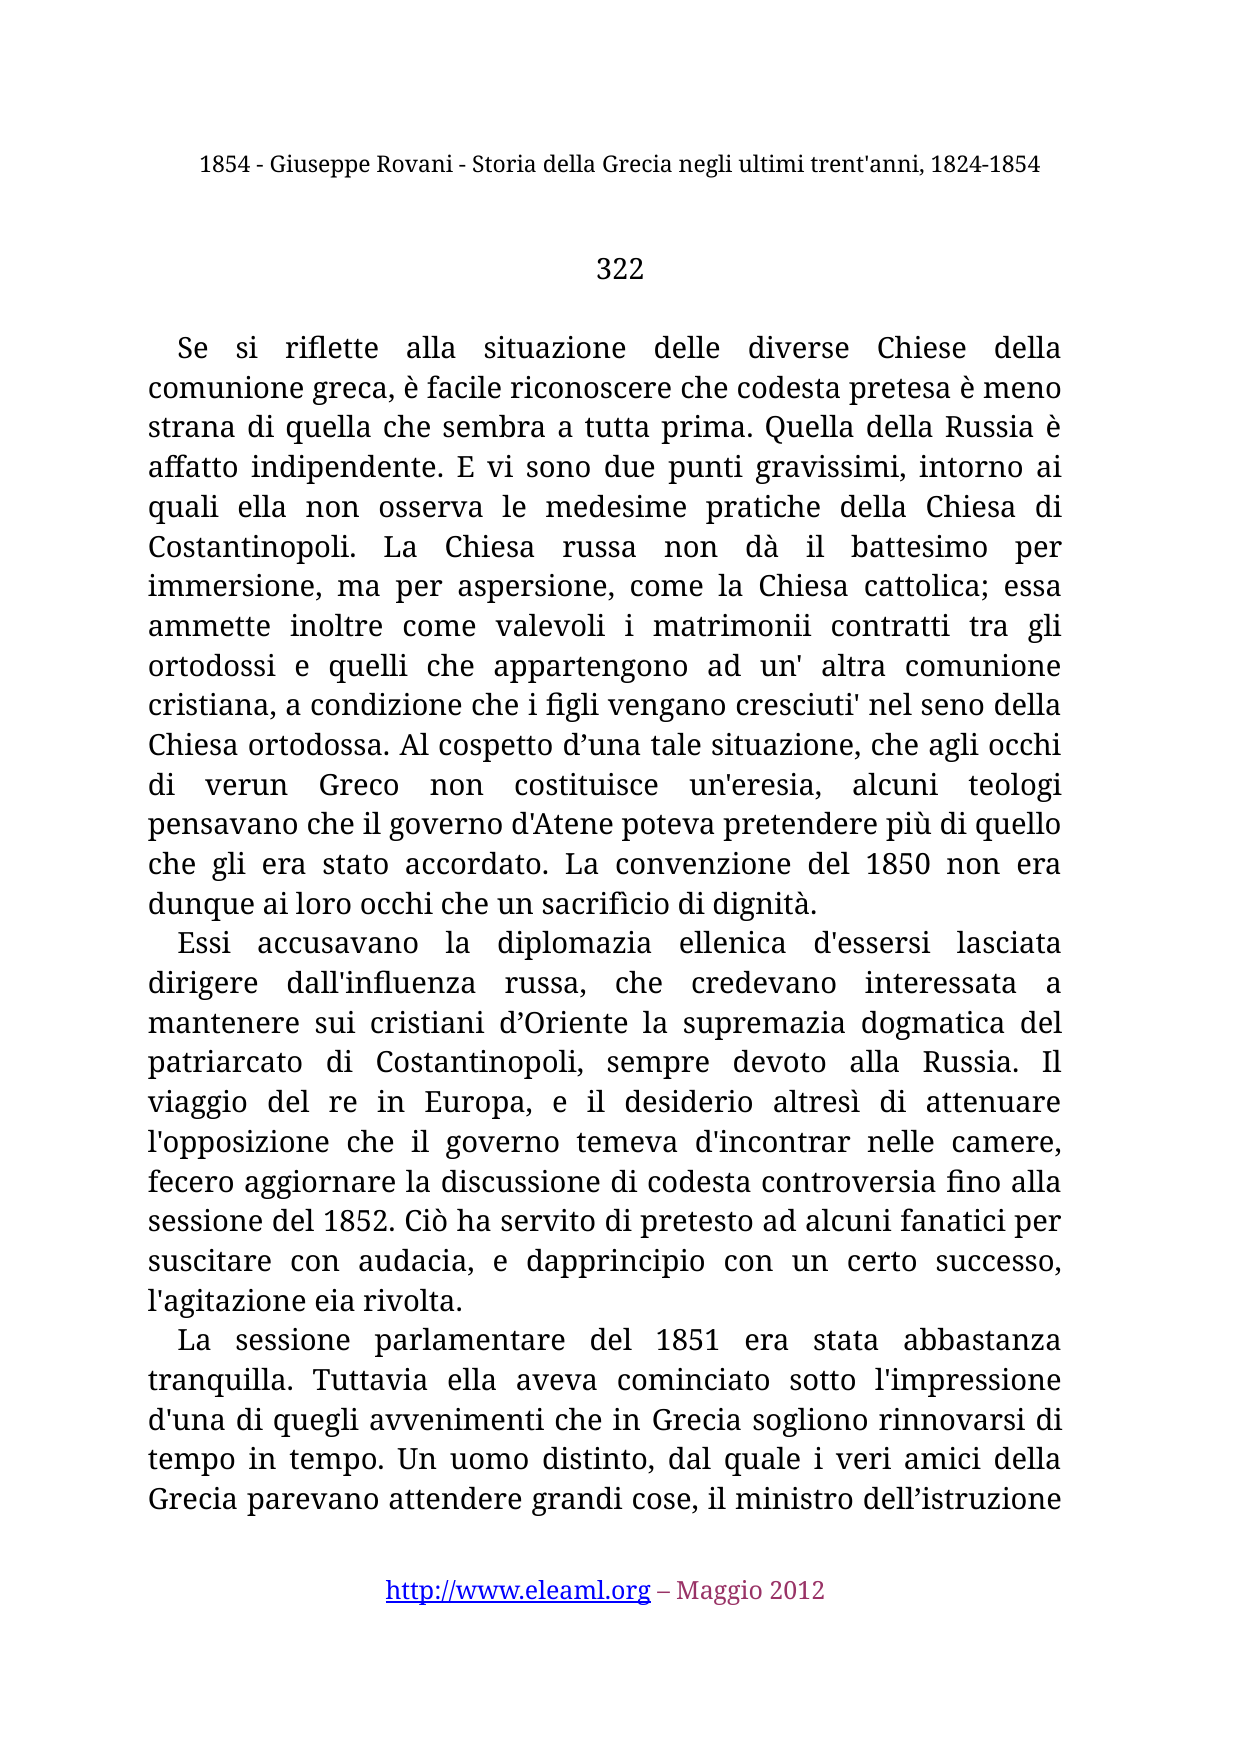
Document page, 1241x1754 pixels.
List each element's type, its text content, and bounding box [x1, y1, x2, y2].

text 322 [148, 248, 1063, 288]
text Se si riflette alla situazione delle diverse Chiese della comunione greca, è facile riconoscere che codesta pretesa è meno strana di quella che sembra a tutta prima. Quella della Russia è affatto indipendente. E vi sono due punti gravissimi, intorno ai quali ella non osserva le medesime pratiche della Chiesa di Costantinopoli. La Chiesa russa non dà il battesimo per immersione, ma per aspersione, come la Chiesa cattolica; essa ammette inoltre come valevoli i matrimonii contratti tra gli ortodossi e quelli che appartengono ad un' altra comunione cristiana, a condizione che i figli vengano cresciuti' nel seno della Chiesa ortodossa. Al cospetto d’una tale situazione, che agli occhi di verun Greco non costituisce un'eresia, alcuni teologi pensavano che il governo d'Atene poteva pretendere più di quello che gli era stato accordato. La convenzione del 1850 non era dunque ai loro occhi che un sacrifìcio di dignità. [148, 327, 1063, 923]
text Essi accusavano la diplomazia ellenica d'essersi lasciata dirigere dall'influenza russa, che credevano interessata a mantenere sui cristiani d’Oriente la supremazia dogmatica del patriarcato di Costantinopoli, sempre devoto alla Russia. Il viaggio del re in Europa, e il desiderio altresì di attenuare l'opposizione che il governo temeva d'incontrar nelle camere, fecero aggiornare la discussione di codesta controversia fino alla sessione del 1852. Ciò ha servito di pretesto ad alcuni fanatici per suscitare con audacia, e dapprincipio con un certo successo, l'agitazione eia rivolta. [148, 923, 1063, 1319]
text La sessione parlamentare del 1851 era stata abbastanza tranquilla. Tuttavia ella aveva cominciato sotto l'impressione d'una di quegli avvenimenti che in Grecia sogliono rinnovarsi di tempo in tempo. Un uomo distinto, dal quale i veri amici della Grecia parevano attendere grandi cose, il ministro dell’istruzione [148, 1319, 1063, 1518]
